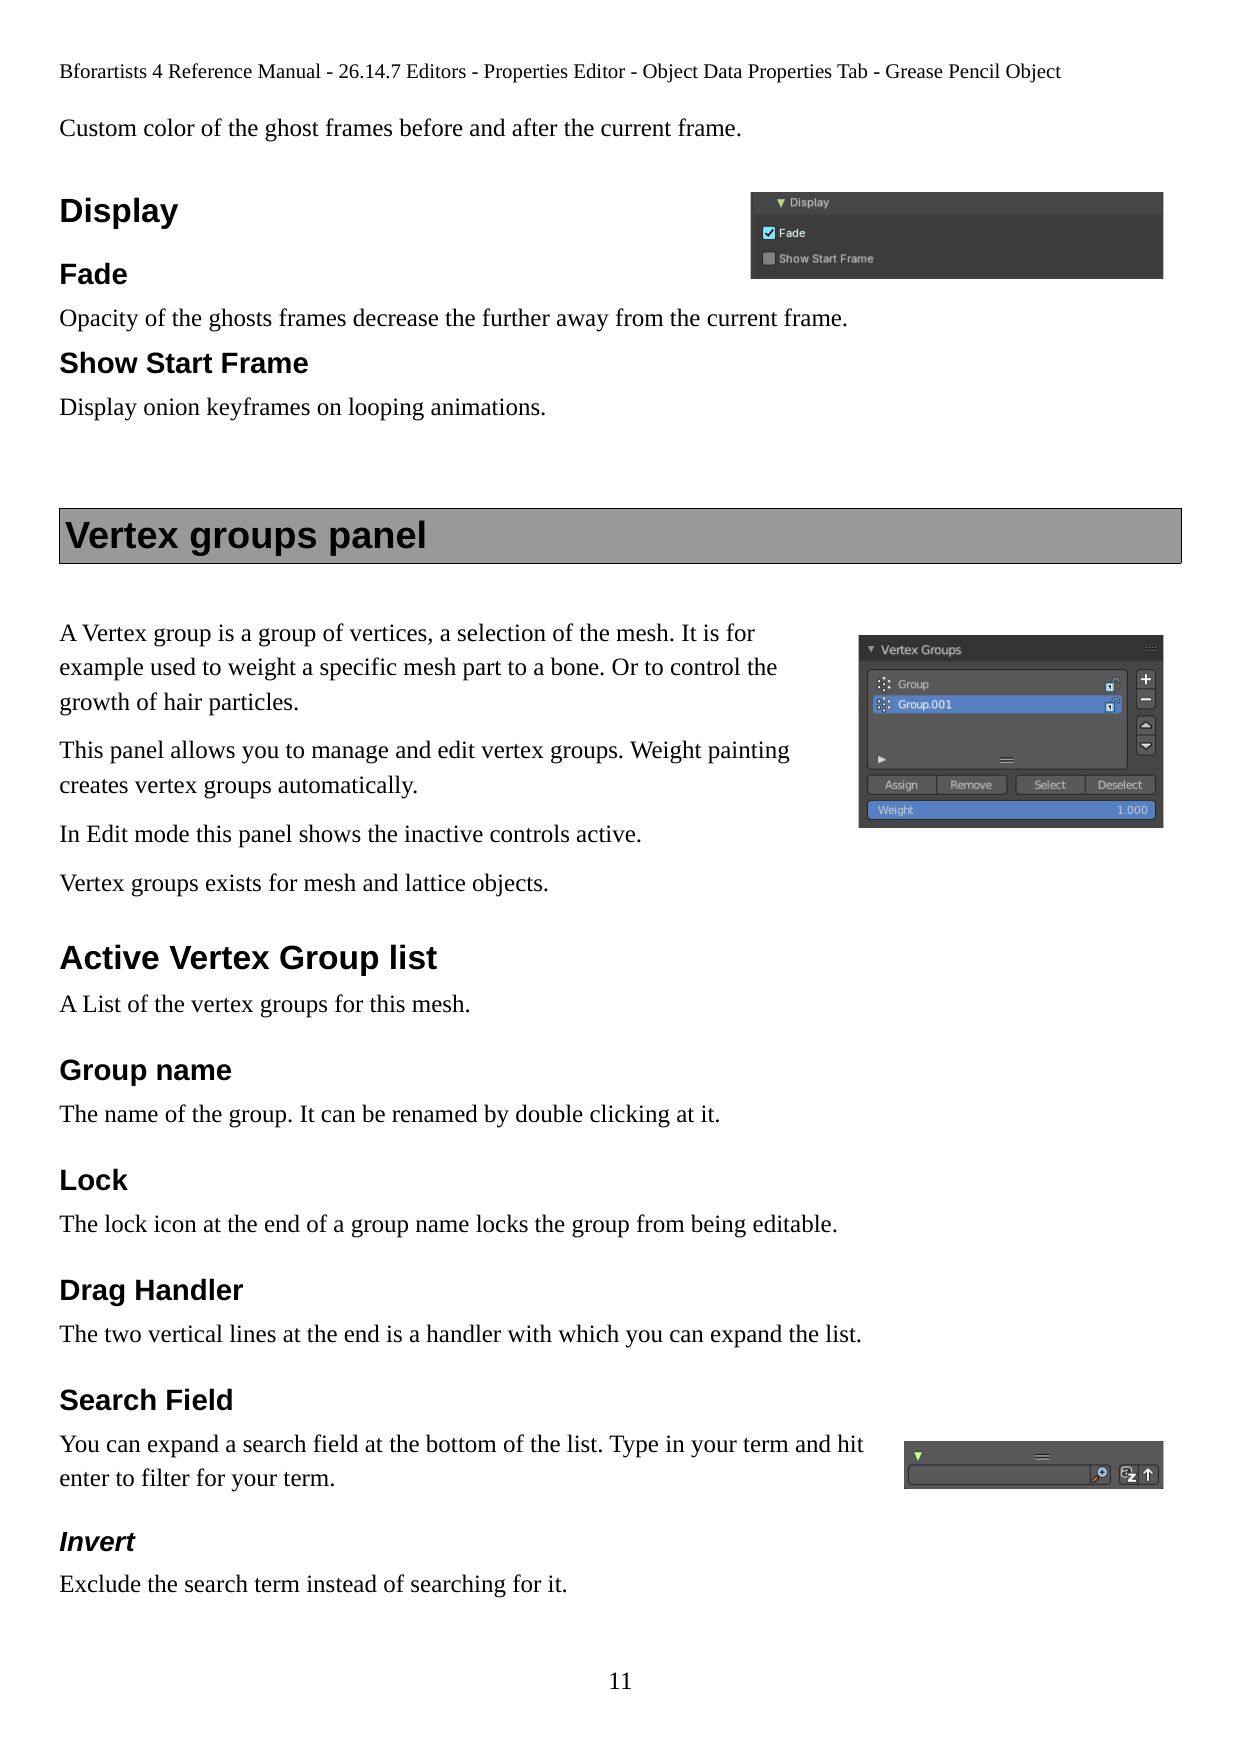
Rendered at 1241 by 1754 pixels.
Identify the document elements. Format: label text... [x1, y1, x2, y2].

subtitle Group name [59, 1053, 1181, 1087]
text You can expand a search field at the bottom of the list. Type in your term and hit enter to filter for your term. [59, 1429, 1181, 1492]
text The name of the group. It can be renamed by double clicking at it. [59, 1099, 1181, 1128]
subtitle Display [59, 191, 1181, 229]
subtitle Show Start Frame [59, 346, 1181, 380]
text Opacity of the ghosts frames decrease the further away from the current frame. [59, 303, 1181, 332]
text Vertex groups exists for mesh and lattice objects. [59, 868, 1181, 897]
table_header Vertex groups panel [60, 509, 1181, 563]
subtitle Lock [59, 1163, 1181, 1197]
text Custom color of the ghost frames before and after the current frame. [59, 113, 1181, 141]
text A List of the vertex groups for this mesh. [59, 989, 1181, 1018]
subtitle Invert [59, 1525, 1181, 1557]
text Exclude the search term instead of searching for it. [59, 1569, 1181, 1598]
picture [858, 635, 1164, 828]
text The lock icon at the end of a group name locks the group from being editable. [59, 1209, 1181, 1238]
text A Vertex group is a group of vertices, a selection of the mesh. It is for example used to weight a specific mesh part to a bone. Or to control the growth of hair particles. [59, 618, 1181, 715]
text This panel allows you to manage and edit vertex groups. Weight painting creates vertex groups automatically. [59, 736, 858, 799]
subtitle Search Field [59, 1383, 1181, 1416]
text The two vertical lines at the end is a handler with which you can expand the list. [59, 1319, 1181, 1348]
text In Edit mode this panel shows the inactive controls active. [59, 819, 1181, 848]
picture [904, 1441, 1164, 1489]
text Display onion keyframes on looping animations. [59, 392, 1181, 421]
picture [750, 192, 1164, 279]
subtitle Active Vertex Group list [59, 938, 1181, 977]
subtitle Drag Handler [59, 1273, 1181, 1306]
subtitle Fade [59, 257, 1181, 290]
